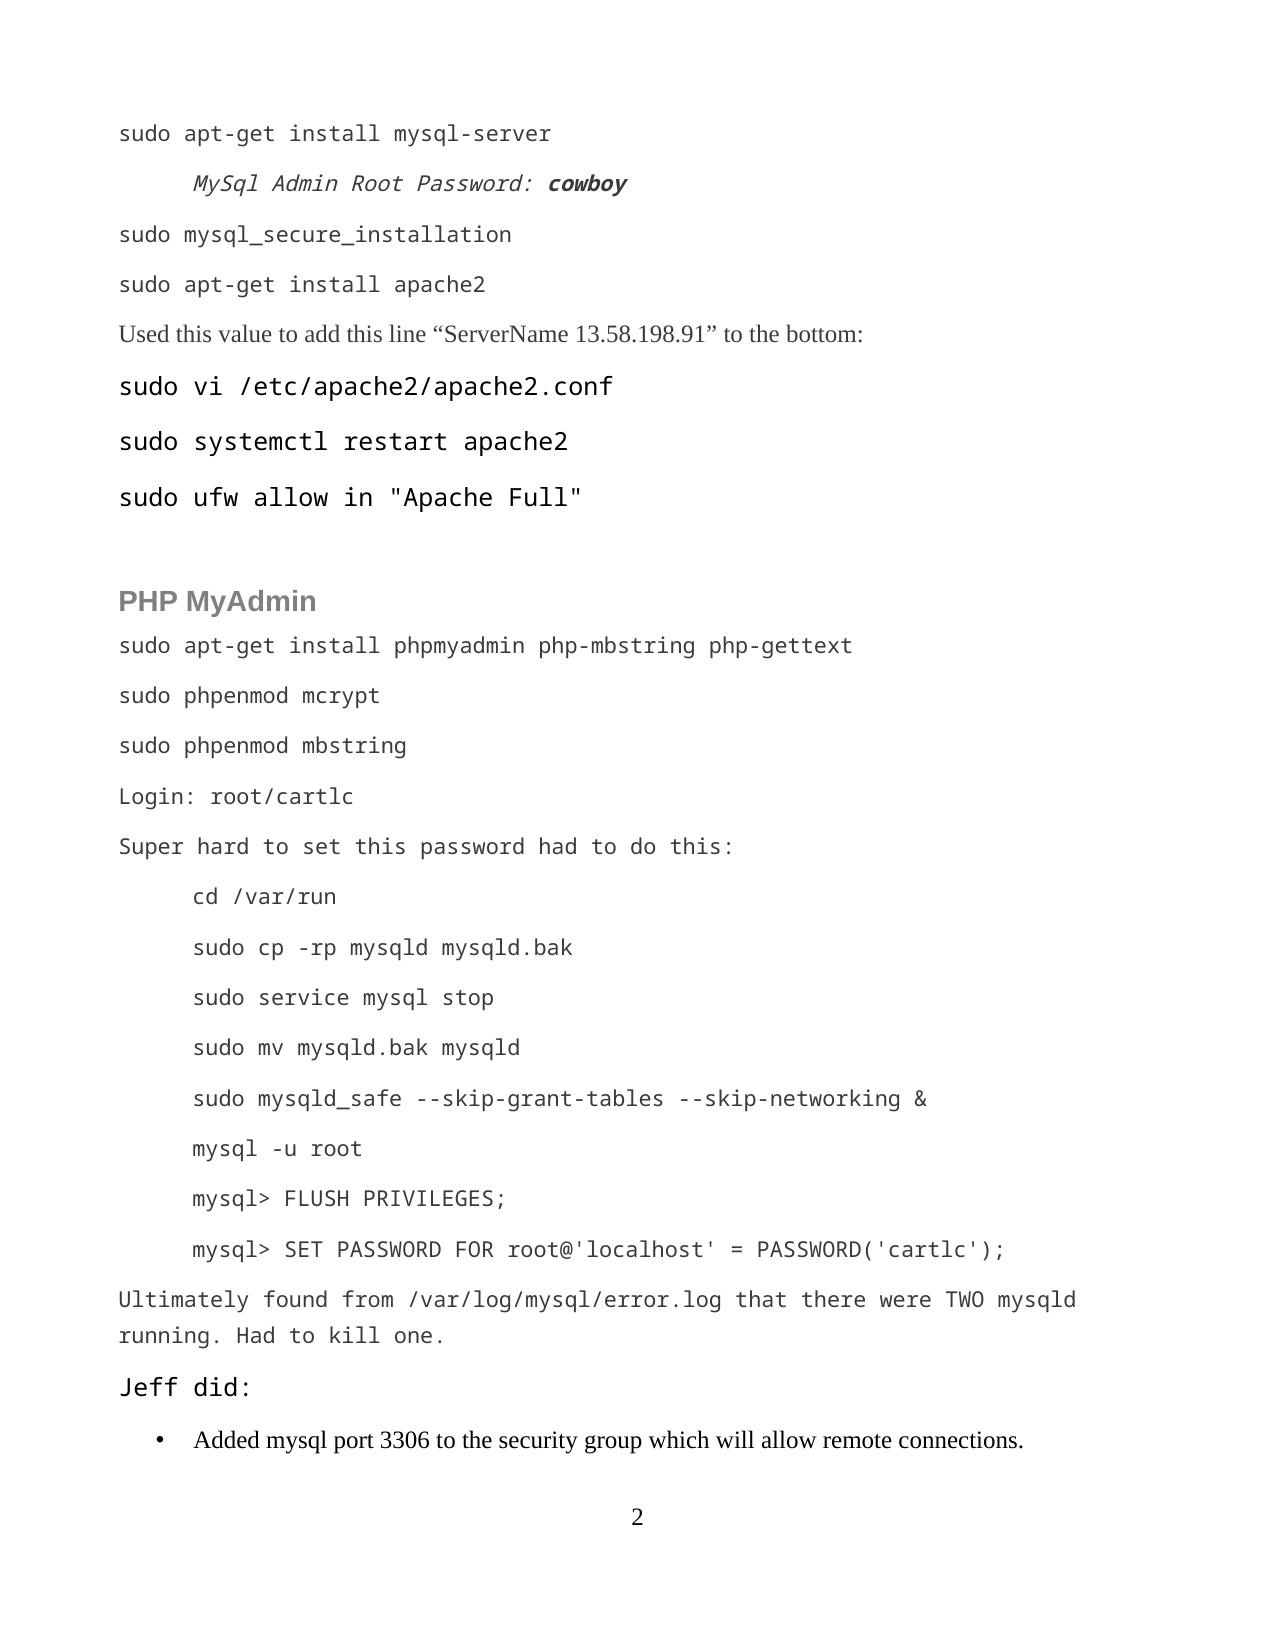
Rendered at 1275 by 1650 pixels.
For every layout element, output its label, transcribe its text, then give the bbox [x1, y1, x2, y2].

text Jeff did: [118, 1370, 1157, 1404]
text sudo cp -rp mysqld mysqld.bak [192, 932, 1157, 961]
text sudo systemctl restart apache2 [118, 424, 1157, 458]
text sudo mysqld_safe --skip-grant-tables --skip-networking & [192, 1083, 1157, 1112]
text sudo phpenmod mcrypt [118, 680, 1157, 710]
text Super hard to set this password had to do this: [118, 831, 1157, 861]
text sudo apt-get install phpmyadmin php-mbstring php-gettext [118, 630, 1157, 659]
text Used this value to add this line “ServerName 13.58.198.91” to the bottom: [118, 319, 1157, 348]
text sudo mv mysqld.bak mysqld [192, 1032, 1157, 1062]
text sudo vi /etc/apache2/apache2.conf [118, 368, 1157, 402]
subtitle PHP MyAdmin [118, 584, 1157, 617]
text MySql Admin Root Password: cowboy [192, 168, 1157, 198]
text sudo apt-get install mysql-server [118, 118, 1157, 148]
text mysql -u root [192, 1133, 1157, 1163]
text sudo apt-get install apache2 [118, 269, 1157, 299]
text sudo ufw allow in "Apache Full" [118, 479, 1157, 513]
text Login: root/cartlc [118, 781, 1157, 811]
text Ultimately found from /var/log/mysql/error.log that there were TWO mysqld running. Had to kill one. [118, 1284, 1157, 1349]
text cd /var/run [192, 881, 1157, 911]
text sudo service mysql stop [192, 982, 1157, 1012]
text sudo phpenmod mbstring [118, 730, 1157, 760]
list Added mysql port 3306 to the security group which will allow remote connections. [156, 1425, 1157, 1454]
text mysql> FLUSH PRIVILEGES; [192, 1183, 1157, 1213]
text sudo mysql_secure_installation [118, 219, 1157, 248]
text mysql> SET PASSWORD FOR root@'localhost' = PASSWORD('cartlc'); [192, 1233, 1157, 1263]
